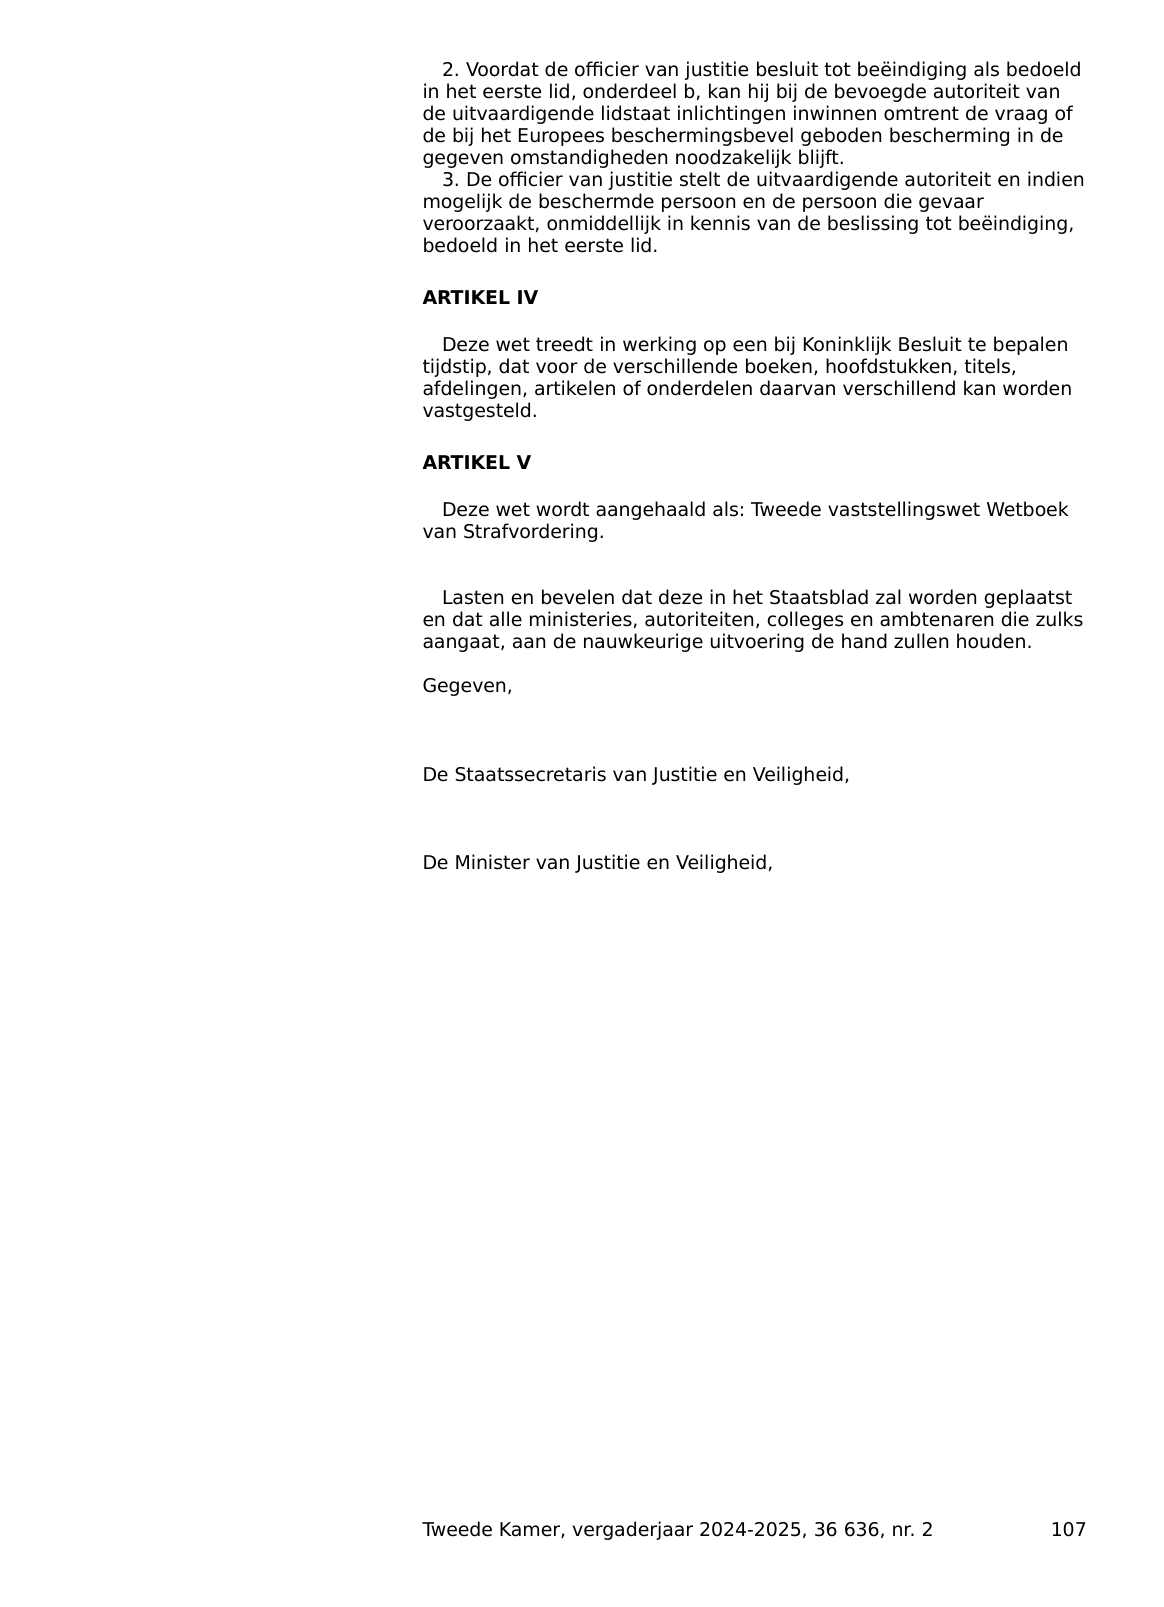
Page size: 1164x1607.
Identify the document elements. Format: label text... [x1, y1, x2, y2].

text Lasten en bevelen dat deze in het Staatsblad zal worden geplaatst en dat alle ministeries, autoriteiten, colleges en ambtenaren die zulks aangaat, aan de nauwkeurige uitvoering de hand zullen houden. [422, 587, 1087, 653]
text Deze wet treedt in werking op een bij Koninklijk Besluit te bepalen tijdstip, dat voor de verschillende boeken, hoofdstukken, titels, afdelingen, artikelen of onderdelen daarvan verschillend kan worden vastgesteld. [422, 334, 1087, 422]
text Deze wet wordt aangehaald als: Tweede vaststellingswet Wetboek van Strafvordering. [422, 499, 1087, 543]
text Gegeven, [422, 675, 1087, 697]
text De Minister van Justitie en Veiligheid, [422, 852, 1087, 874]
text 3. De officier van justitie stelt de uitvaardigende autoriteit en indien mogelijk de beschermde persoon en de persoon die gevaar veroorzaakt, onmiddellijk in kennis van de beslissing tot beëindiging, bedoeld in het eerste lid. [422, 169, 1087, 257]
text 2. Voordat de officier van justitie besluit tot beëindiging als bedoeld in het eerste lid, onderdeel b, kan hij bij de bevoegde autoriteit van de uitvaardigende lidstaat inlichtingen inwinnen omtrent de vraag of de bij het Europees beschermingsbevel geboden bescherming in de gegeven omstandigheden noodzakelijk blijft. [422, 59, 1087, 169]
subtitle ARTIKEL IV [422, 287, 1087, 309]
subtitle ARTIKEL V [422, 452, 1087, 474]
text De Staatssecretaris van Justitie en Veiligheid, [422, 764, 1087, 786]
